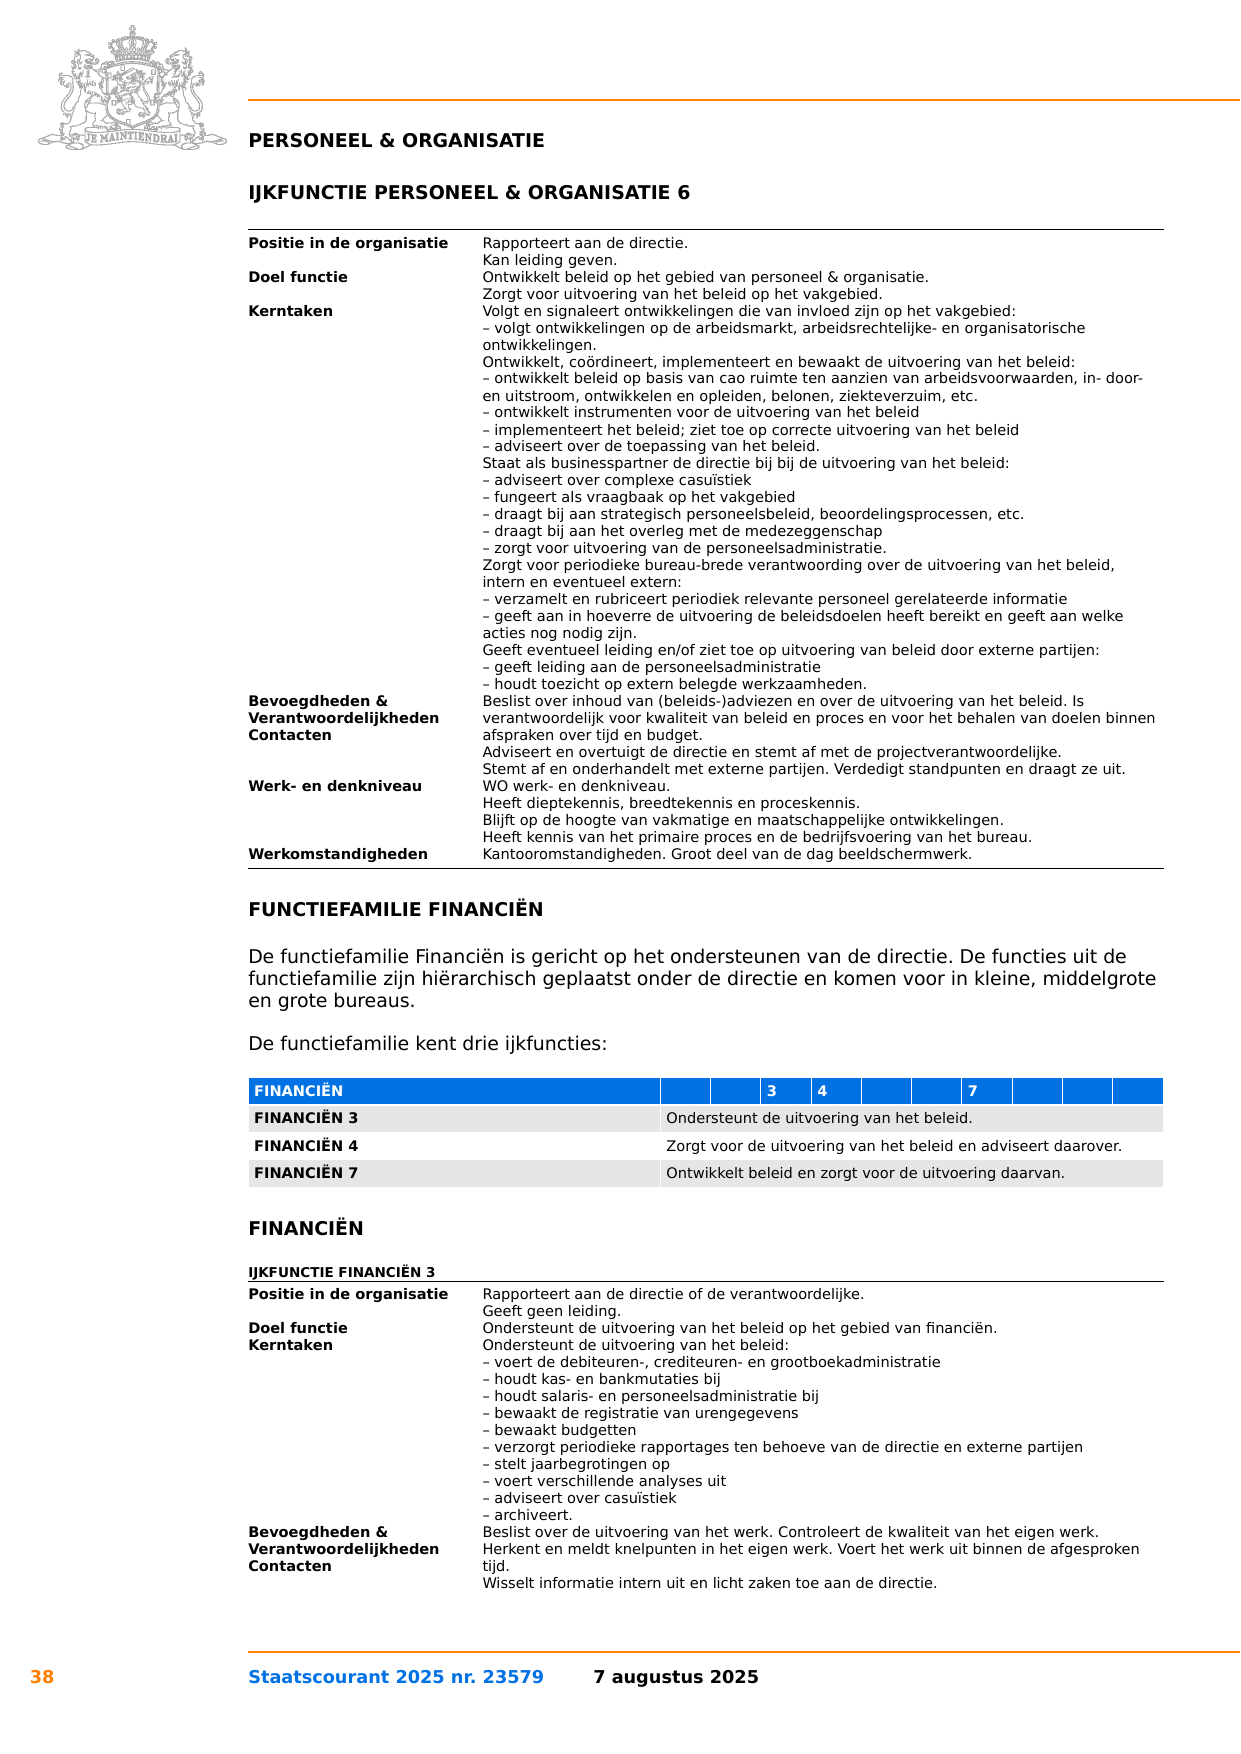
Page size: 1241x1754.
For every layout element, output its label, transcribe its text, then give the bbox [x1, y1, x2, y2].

table_cell Zorgt voor de uitvoering van het beleid en adviseert daarover. [661, 1133, 1163, 1159]
table_cell Ondersteunt de uitvoering van het beleid: – voert de debiteuren-, crediteuren- en grootboekadministratie – houdt kas- en bankmutaties bij – houdt salaris- en personeelsadministratie bij – bewaakt de registratie van urengegevens – bewaakt budgetten – verzorgt periodieke rapportages ten behoeve van de directie en externe partijen – stelt jaarbegrotingen op – voert verschillende analyses uit – adviseert over casuïstiek – archiveert. [476, 1337, 1163, 1524]
subtitle FINANCIËN [248, 1218, 1163, 1240]
table_cell Volgt en signaleert ontwikkelingen die van invloed zijn op het vakgebied: – volgt ontwikkelingen op de arbeidsmarkt, arbeidsrechtelijke- en organisatorische ontwikkelingen. Ontwikkelt, coördineert, implementeert en bewaakt de uitvoering van het beleid: – ontwikkelt beleid op basis van cao ruimte ten aanzien van arbeidsvoorwaarden, in- door- en uitstroom, ontwikkelen en opleiden, belonen, ziekteverzuim, etc. – ontwikkelt instrumenten voor de uitvoering van het beleid – implementeert het beleid; ziet toe op correcte uitvoering van het beleid – adviseert over de toepassing van het beleid. Staat als businesspartner de directie bij bij de uitvoering van het beleid: – adviseert over complexe casuïstiek – fungeert als vraagbaak op het vakgebied – draagt bij aan strategisch personeelsbeleid, beoordelingsprocessen, etc. – draagt bij aan het overleg met de medezeggenschap – zorgt voor uitvoering van de personeelsadministratie. Zorgt voor periodieke bureau-brede verantwoording over de uitvoering van het beleid, intern en eventueel extern: – verzamelt en rubriceert periodiek relevante personeel gerelateerde informatie – geeft aan in hoeverre de uitvoering de beleidsdoelen heeft bereikt en geeft aan welke acties nog nodig zijn. Geeft eventueel leiding en/of ziet toe op uitvoering van beleid door externe partijen: – geeft leiding aan de personeelsadministratie – houdt toezicht op extern belegde werkzaamheden. [476, 303, 1163, 693]
table_header IJKFUNCTIE FINANCIËN 3 [248, 1265, 1163, 1281]
table_header [1113, 1078, 1163, 1104]
table_header Rapporteert aan de directie. Kan leiding geven. [476, 230, 1163, 268]
subtitle IJKFUNCTIE PERSONEEL & ORGANISATIE 6 [248, 182, 1163, 204]
table_cell Bevoegdheden & Verantwoordelijkheden Contacten [248, 1524, 476, 1592]
table_cell Beslist over de uitvoering van het werk. Controleert de kwaliteit van het eigen werk. Herkent en meldt knelpunten in het eigen werk. Voert het werk uit binnen de afgesproken tijd. Wisselt informatie intern uit en licht zaken toe aan de directie. [476, 1524, 1163, 1592]
table_header [1013, 1078, 1062, 1104]
table_cell Ontwikkelt beleid op het gebied van personeel & organisatie. Zorgt voor uitvoering van het beleid op het vakgebied. [476, 269, 1163, 302]
table_cell Ondersteunt de uitvoering van het beleid op het gebied van financiën. [476, 1320, 1163, 1337]
table_header 3 [761, 1078, 811, 1104]
picture [38, 25, 227, 150]
table_cell Ontwikkelt beleid en zorgt voor de uitvoering daarvan. [661, 1160, 1163, 1187]
table_cell Beslist over inhoud van (beleids-)adviezen en over de uitvoering van het beleid. Is verantwoordelijk voor kwaliteit van beleid en proces en voor het behalen van doelen binnen afspraken over tijd en budget. Adviseert en overtuigt de directie en stemt af met de projectverantwoordelijke. Stemt af en onderhandelt met externe partijen. Verdedigt standpunten en draagt ze uit. [476, 693, 1163, 778]
table_header [711, 1078, 760, 1104]
text De functiefamilie kent drie ijkfuncties: [248, 1033, 1163, 1055]
table_cell FINANCIËN 4 [249, 1133, 660, 1159]
table_header [912, 1078, 961, 1104]
table_cell WO werk- en denkniveau. Heeft dieptekennis, breedtekennis en proceskennis. Blijft op de hoogte van vakmatige en maatschappelijke ontwikkelingen. Heeft kennis van het primaire proces en de bedrijfsvoering van het bureau. [476, 778, 1163, 846]
table_cell Kantooromstandigheden. Groot deel van de dag beeldschermwerk. [476, 846, 1163, 867]
text De functiefamilie Financiën is gericht op het ondersteunen van de directie. De functies uit de functiefamilie zijn hiërarchisch geplaatst onder de directie en komen voor in kleine, middelgrote en grote bureaus. [248, 946, 1163, 1011]
table_cell FINANCIËN 3 [249, 1106, 660, 1132]
table_cell Kerntaken [248, 1337, 476, 1524]
table_header FINANCIËN [249, 1078, 660, 1104]
table_cell Doel functie [248, 269, 476, 302]
table_cell Werk- en denkniveau [248, 778, 476, 846]
text PERSONEEL & ORGANISATIE [248, 130, 1163, 152]
table_header Positie in de organisatie [248, 230, 476, 268]
table_cell FINANCIËN 7 [249, 1160, 660, 1187]
subtitle FUNCTIEFAMILIE FINANCIËN [248, 898, 1163, 921]
table_cell Doel functie [248, 1320, 476, 1337]
table_cell Kerntaken [248, 303, 476, 693]
table_header [1063, 1078, 1112, 1104]
table_header [661, 1078, 710, 1104]
table_cell Positie in de organisatie [248, 1282, 476, 1320]
table_cell Bevoegdheden & Verantwoordelijkheden Contacten [248, 693, 476, 778]
table_cell Rapporteert aan de directie of de verantwoordelijke. Geeft geen leiding. [476, 1282, 1163, 1320]
table_header 7 [962, 1078, 1012, 1104]
table_header [862, 1078, 911, 1104]
table_cell Werkomstandigheden [248, 846, 476, 867]
table_cell Ondersteunt de uitvoering van het beleid. [661, 1106, 1163, 1132]
table_header 4 [812, 1078, 861, 1104]
